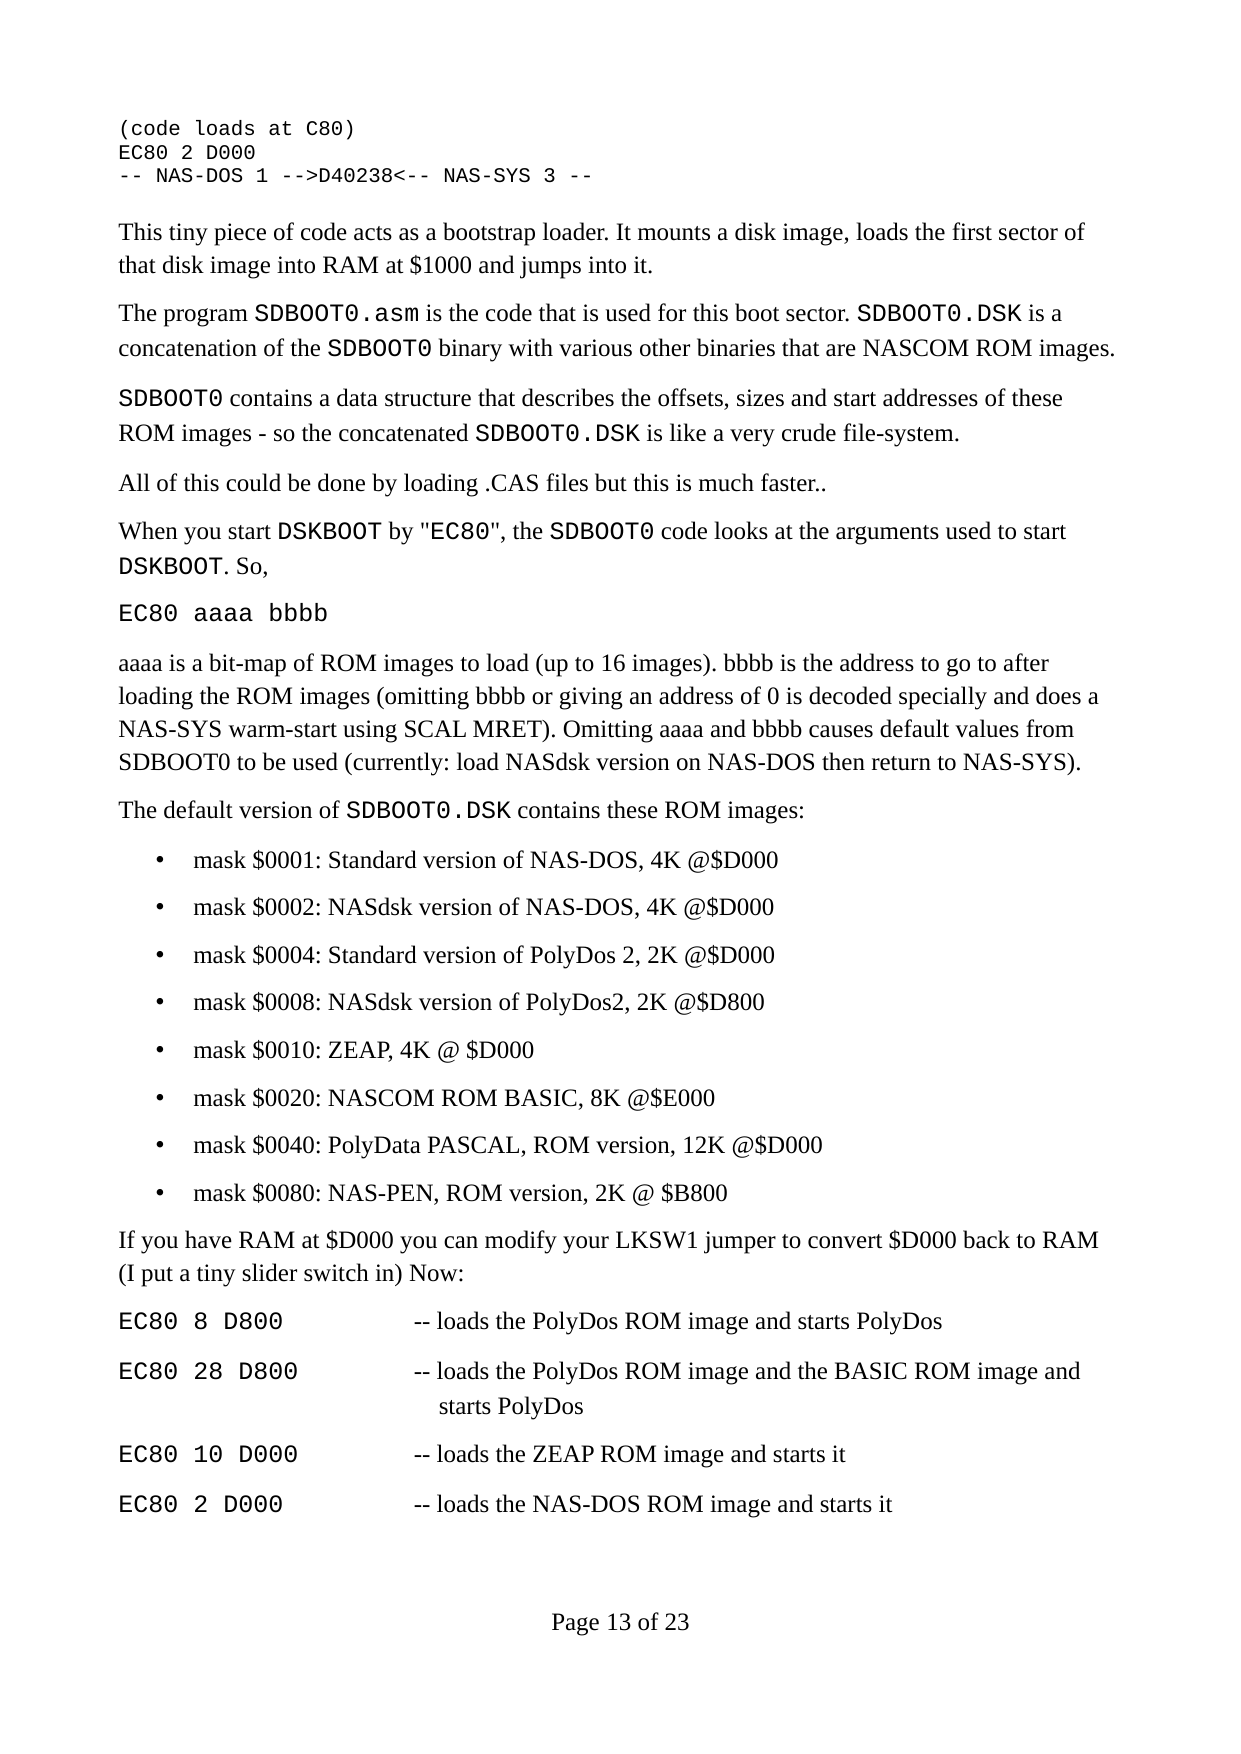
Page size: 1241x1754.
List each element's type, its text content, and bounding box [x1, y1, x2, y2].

text EC80 2 D000 [118, 142, 1122, 165]
text EC80 8 D800 -- loads the PolyDos ROM image and starts PolyDos [118, 1306, 1122, 1337]
text (code loads at C80) [118, 118, 1122, 142]
text EC80 aaaa bbbb [118, 601, 1122, 629]
list mask $0040: PolyData PASCAL, ROM version, 12K @$D000 [156, 1130, 1122, 1159]
text The program SDBOOT0.asm is the code that is used for this boot sector. SDBOOT0.DSK is a concatenation of the SDBOOT0 binary with various other binaries that are NASCOM ROM images. [118, 298, 1122, 364]
list mask $0020: NASCOM ROM BASIC, 8K @$E000 [156, 1083, 1122, 1111]
list mask $0002: NASdsk version of NAS-DOS, 4K @$D000 [156, 892, 1122, 921]
text All of this could be done by loading .CAS files but this is much faster.. [118, 468, 1122, 497]
text EC80 28 D800 -- loads the PolyDos ROM image and the BASIC ROM image and starts PolyDos [118, 1356, 1122, 1420]
text aaaa is a bit-map of ROM images to load (up to 16 images). bbbb is the address to go to after loading the ROM images (omitting bbbb or giving an address of 0 is decoded specially and does a NAS-SYS warm-start using SCAL MRET). Omitting aaaa and bbbb causes default values from SDBOOT0 to be used (currently: load NASdsk version on NAS-DOS then return to NAS-SYS). [118, 648, 1122, 776]
text SDBOOT0 contains a data structure that describes the offsets, sizes and start addresses of these ROM images - so the concatenated SDBOOT0.DSK is like a very crude file-system. [118, 383, 1122, 449]
text The default version of SDBOOT0.DSK contains these ROM images: [118, 795, 1122, 826]
list mask $0010: ZEAP, 4K @ $D000 [156, 1035, 1122, 1064]
text When you start DSKBOOT by "EC80", the SDBOOT0 code looks at the arguments used to start DSKBOOT. So, [118, 516, 1122, 582]
text EC80 2 D000 -- loads the NAS-DOS ROM image and starts it [118, 1489, 1122, 1520]
list mask $0001: Standard version of NAS-DOS, 4K @$D000 [156, 845, 1122, 873]
text This tiny piece of code acts as a bootstrap loader. It mounts a disk image, loads the first sector of that disk image into RAM at $1000 and jumps into it. [118, 217, 1122, 279]
list mask $0080: NAS-PEN, ROM version, 2K @ $B800 [156, 1178, 1122, 1207]
text -- NAS-DOS 1 -->D40238<-- NAS-SYS 3 -- [118, 165, 1122, 189]
list mask $0008: NASdsk version of PolyDos2, 2K @$D800 [156, 987, 1122, 1016]
list mask $0004: Standard version of PolyDos 2, 2K @$D000 [156, 940, 1122, 969]
text EC80 10 D000 -- loads the ZEAP ROM image and starts it [118, 1439, 1122, 1470]
text If you have RAM at $D000 you can modify your LKSW1 jumper to convert $D000 back to RAM (I put a tiny slider switch in) Now: [118, 1226, 1122, 1287]
